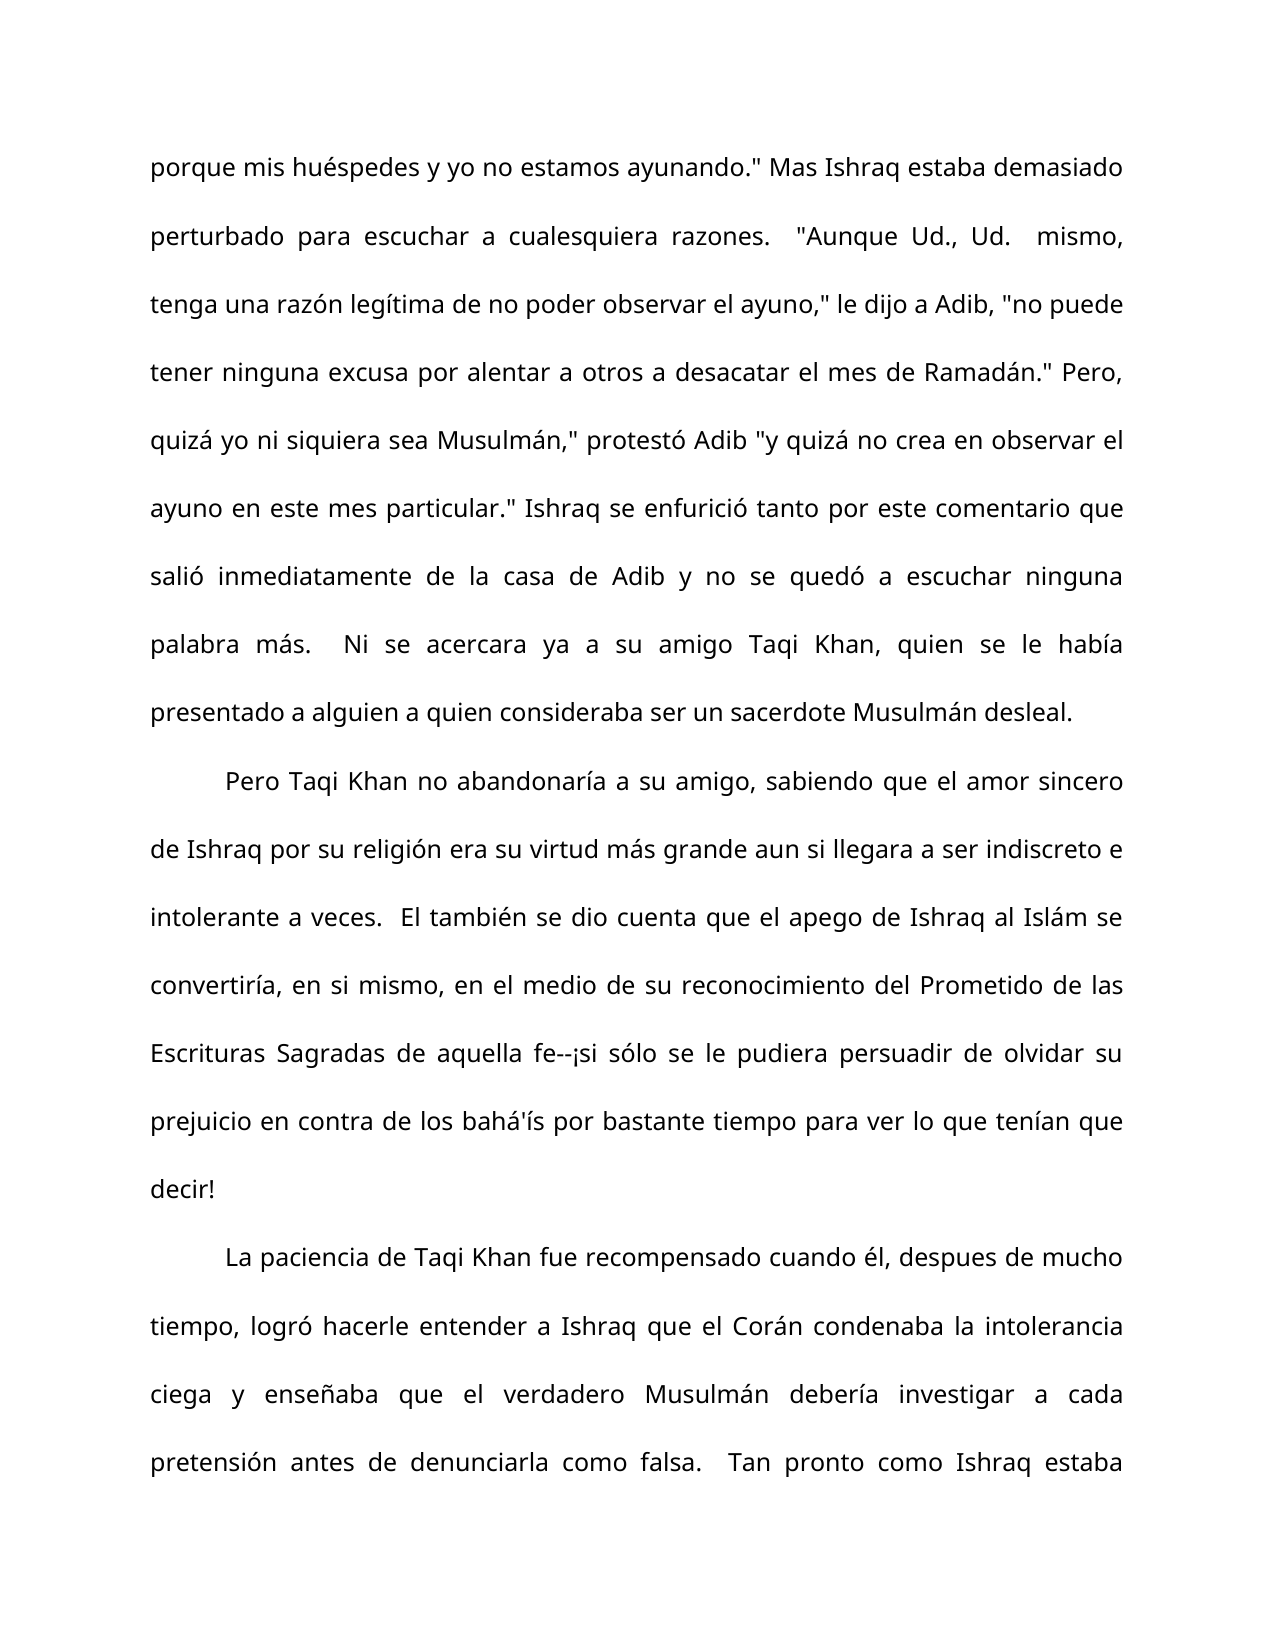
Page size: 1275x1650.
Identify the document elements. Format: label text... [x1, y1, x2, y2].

text Pero Taqi Khan no abandonaría a su amigo, sabiendo que el amor sincero de Ishraq por su religión era su virtud más grande aun si llegara a ser indiscreto e intolerante a veces. El también se dio cuenta que el apego de Ishraq al Islám se convertiría, en si mismo, en el medio de su reconocimiento del Prometido de las Escrituras Sagradas de aquella fe--¡si sólo se le pudiera persuadir de olvidar su prejuicio en contra de los bahá'ís por bastante tiempo para ver lo que tenían que decir! [150, 763, 1125, 1206]
text porque mis huéspedes y yo no estamos ayunando." Mas Ishraq estaba demasiado perturbado para escuchar a cualesquiera razones. "Aunque Ud., Ud. mismo, tenga una razón legítima de no poder observar el ayuno," le dijo a Adib, "no puede tener ninguna excusa por alentar a otros a desacatar el mes de Ramadán." Pero, quizá yo ni siquiera sea Musulmán," protestó Adib "y quizá no crea en observar el ayuno en este mes particular." Ishraq se enfurició tanto por este comentario que salió inmediatamente de la casa de Adib y no se quedó a escuchar ninguna palabra más. Ni se acercara ya a su amigo Taqi Khan, quien se le había presentado a alguien a quien consideraba ser un sacerdote Musulmán desleal. [150, 150, 1125, 729]
text La paciencia de Taqi Khan fue recompensado cuando él, despues de mucho tiempo, logró hacerle entender a Ishraq que el Corán condenaba la intolerancia ciega y enseñaba que el verdadero Musulmán debería investigar a cada pretensión antes de denunciarla como falsa. Tan pronto como Ishraq estaba [150, 1240, 1125, 1478]
